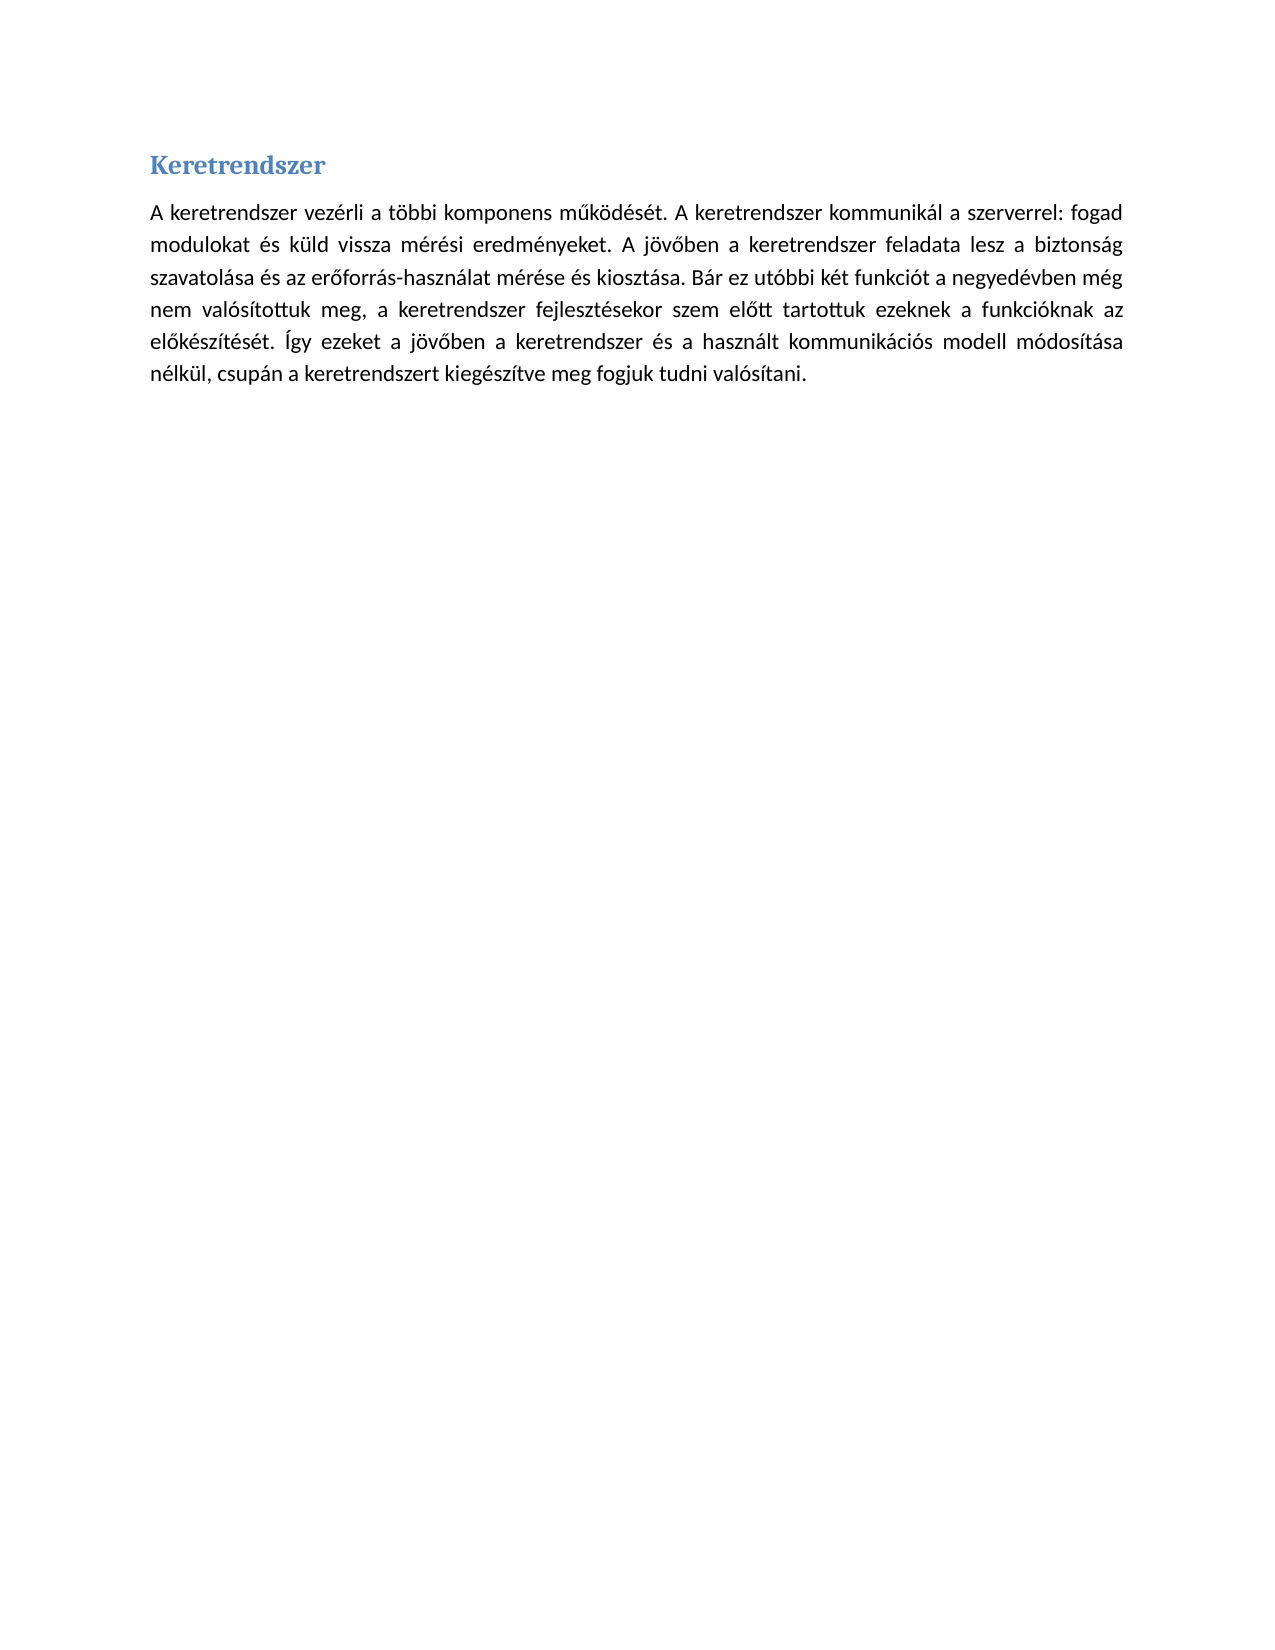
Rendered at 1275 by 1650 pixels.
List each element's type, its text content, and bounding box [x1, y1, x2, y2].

subtitle Keretrendszer [150, 150, 1125, 181]
text A keretrendszer vezérli a többi komponens működését. A keretrendszer kommunikál a szerverrel: fogad modulokat és küld vissza mérési eredményeket. A jövőben a keretrendszer feladata lesz a biztonság szavatolása és az erőforrás-használat mérése és kiosztása. Bár ez utóbbi két funkciót a negyedévben még nem valósítottuk meg, a keretrendszer fejlesztésekor szem előtt tartottuk ezeknek a funkcióknak az előkészítését. Így ezeket a jövőben a keretrendszer és a használt kommunikációs modell módosítása nélkül, csupán a keretrendszert kiegészítve meg fogjuk tudni valósítani. [150, 198, 1125, 387]
